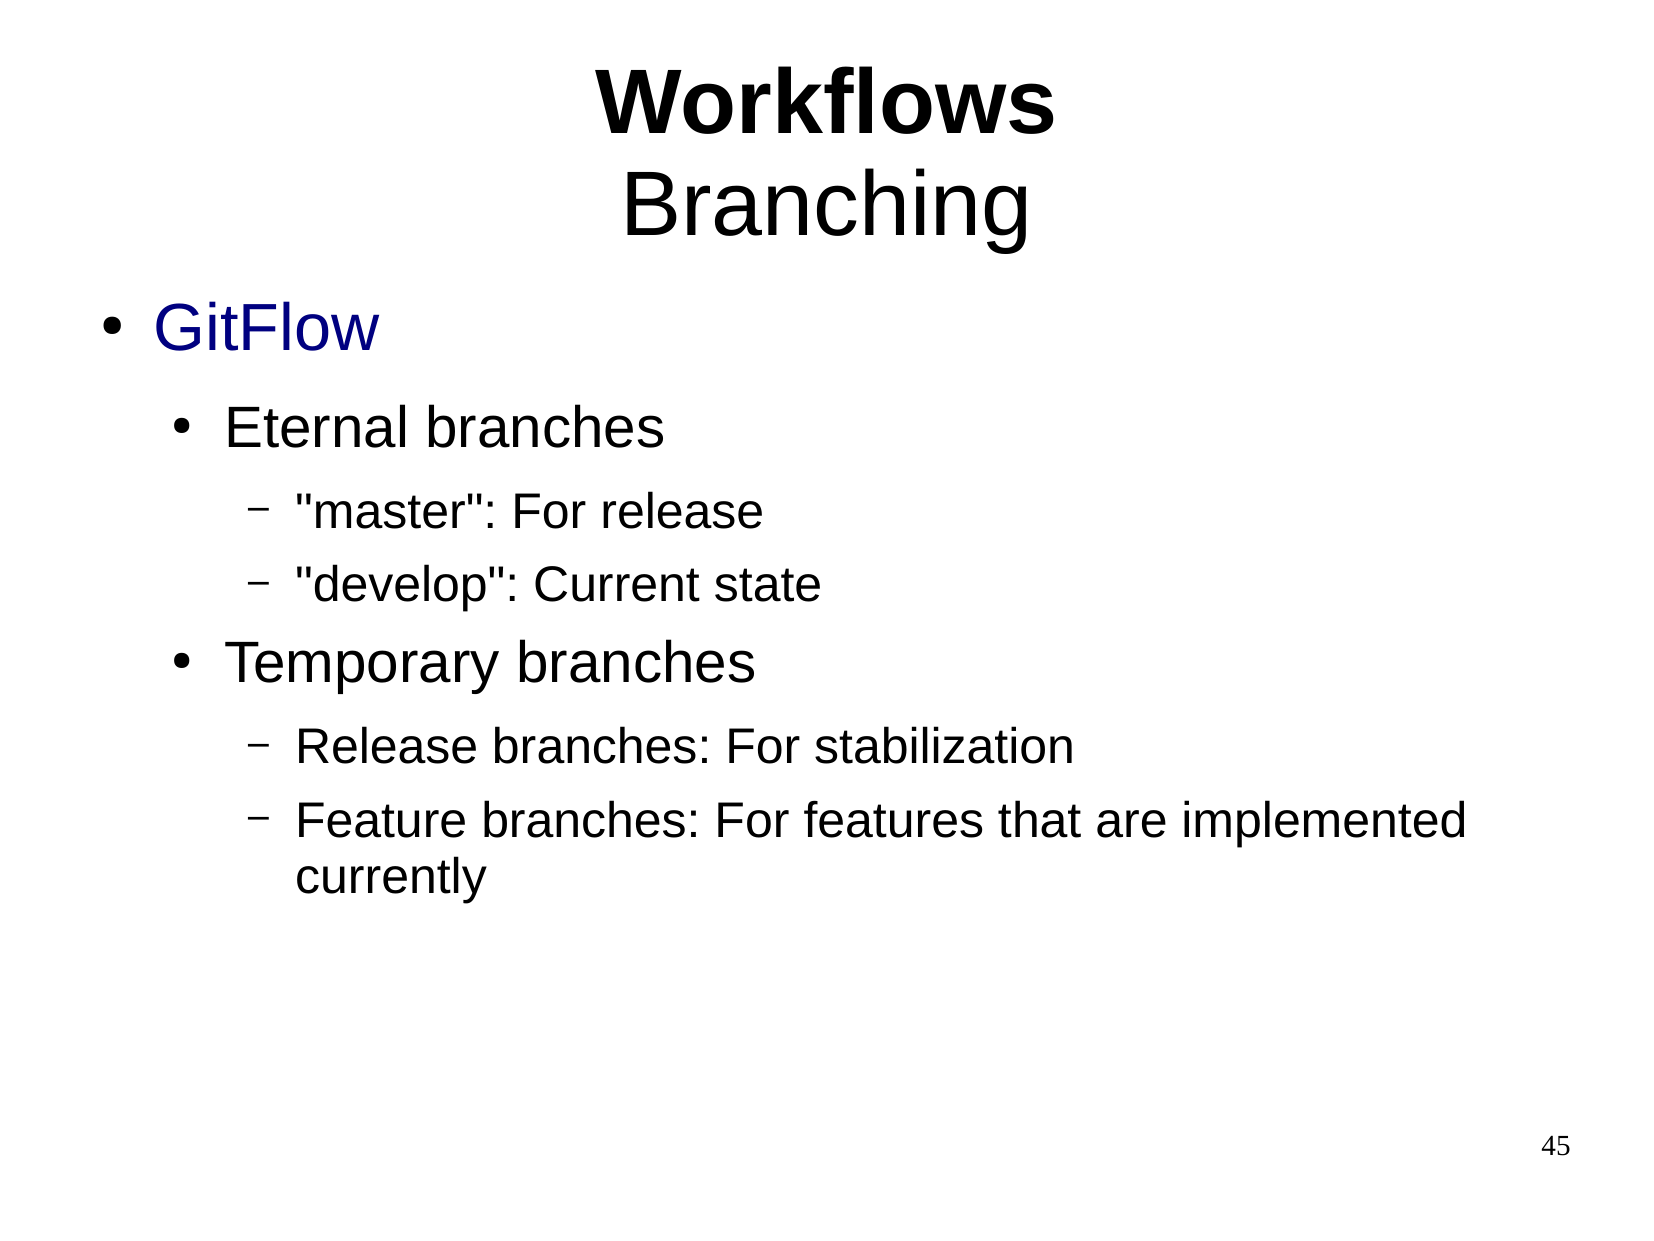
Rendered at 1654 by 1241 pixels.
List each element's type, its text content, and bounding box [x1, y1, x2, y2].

list GitFlow Eternal branches "master": For release "develop": Current state Temporary branches Release branches: For stabilization Feature branches: For features that are implemented currently [82, 290, 1571, 1010]
title Workflows Branching [82, 49, 1571, 257]
